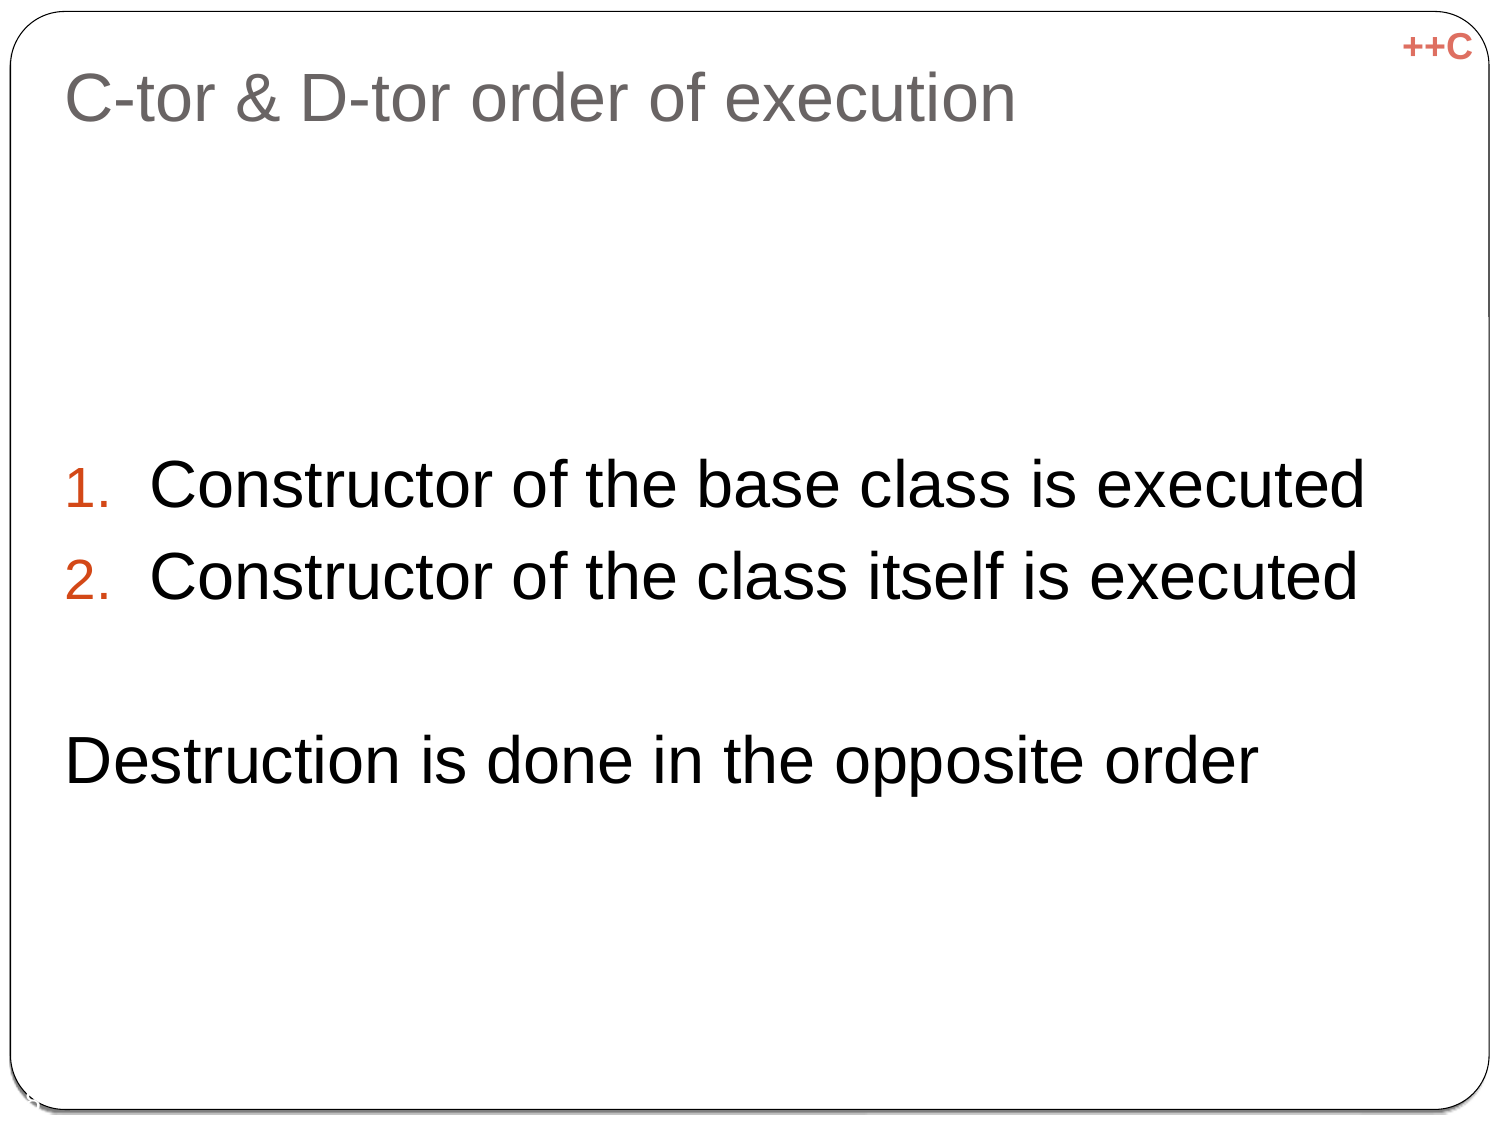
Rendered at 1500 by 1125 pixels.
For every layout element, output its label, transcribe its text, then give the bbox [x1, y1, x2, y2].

title C-tor & D-tor order of execution [50, 45, 1450, 149]
list Constructor of the base class is executed Constructor of the class itself is executed Destruction is done in the opposite order [50, 149, 1450, 1088]
slide_number [0, 1074, 50, 1125]
